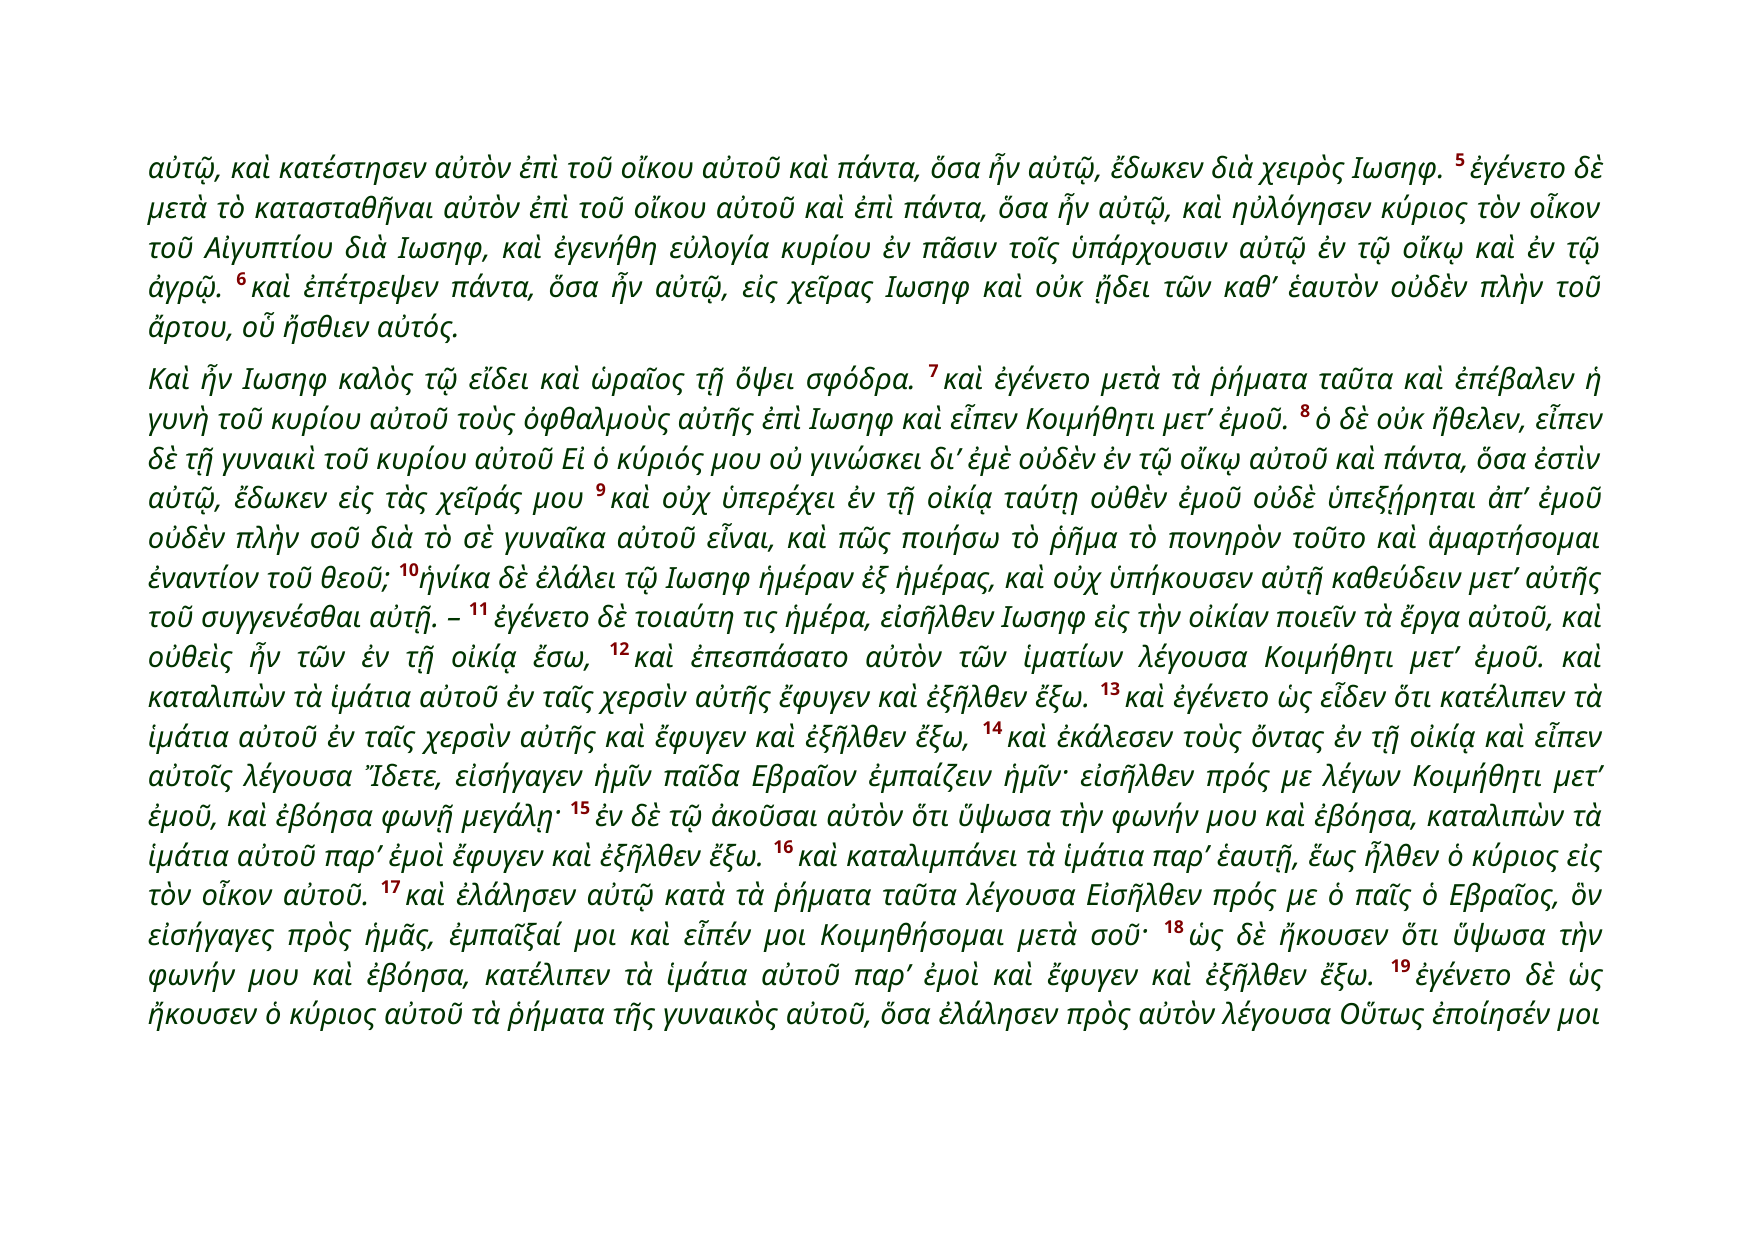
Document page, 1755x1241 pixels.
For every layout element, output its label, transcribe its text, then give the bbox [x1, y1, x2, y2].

text αὐτῷ, καὶ κατέστησεν αὐτὸν ἐπὶ τοῦ οἴκου αὐτοῦ καὶ πάντα, ὅσα ἦν αὐτῷ, ἔδωκεν διὰ χειρὸς Ιωσηφ. 5 ἐγένετο δὲ μετὰ τὸ κατασταθῆναι αὐτὸν ἐπὶ τοῦ οἴκου αὐτοῦ καὶ ἐπὶ πάντα, ὅσα ἦν αὐτῷ, καὶ ηὐλόγησεν κύριος τὸν οἶκον τοῦ Αἰγυπτίου διὰ Ιωσηφ, καὶ ἐγενήθη εὐλογία κυρίου ἐν πᾶσιν τοῖς ὑπάρχουσιν αὐτῷ ἐν τῷ οἴκῳ καὶ ἐν τῷ ἀγρῷ. 6 καὶ ἐπέτρεψεν πάντα, ὅσα ἦν αὐτῷ, εἰς χεῖρας Ιωσηφ καὶ οὐκ ᾔδει τῶν καθ’ ἑαυτὸν οὐδὲν πλὴν τοῦ ἄρτου, οὗ ἤσθιεν αὐτός. [148, 148, 1606, 346]
text Καὶ ἦν Ιωσηφ καλὸς τῷ εἴδει καὶ ὡραῖος τῇ ὄψει σφόδρα. 7 καὶ ἐγένετο μετὰ τὰ ῥήματα ταῦτα καὶ ἐπέβαλεν ἡ γυνὴ τοῦ κυρίου αὐτοῦ τοὺς ὀφθαλμοὺς αὐτῆς ἐπὶ Ιωσηφ καὶ εἶπεν Κοιμήθητι μετ’ ἐμοῦ. 8 ὁ δὲ οὐκ ἤθελεν, εἶπεν δὲ τῇ γυναικὶ τοῦ κυρίου αὐτοῦ Εἰ ὁ κύριός μου οὐ γινώσκει δι’ ἐμὲ οὐδὲν ἐν τῷ οἴκῳ αὐτοῦ καὶ πάντα, ὅσα ἐστὶν αὐτῷ, ἔδωκεν εἰς τὰς χεῖράς μου 9 καὶ οὐχ ὑπερέχει ἐν τῇ οἰκίᾳ ταύτῃ οὐθὲν ἐμοῦ οὐδὲ ὑπεξῄρηται ἀπ’ ἐμοῦ οὐδὲν πλὴν σοῦ διὰ τὸ σὲ γυναῖκα αὐτοῦ εἶναι, καὶ πῶς ποιήσω τὸ ῥῆμα τὸ πονηρὸν τοῦτο καὶ ἁμαρτήσομαι ἐναντίον τοῦ θεοῦ; 10ἡνίκα δὲ ἐλάλει τῷ Ιωσηφ ἡμέραν ἐξ ἡμέρας, καὶ οὐχ ὑπήκουσεν αὐτῇ καθεύδειν μετ’ αὐτῆς τοῦ συγγενέσθαι αὐτῇ. – 11 ἐγένετο δὲ τοιαύτη τις ἡμέρα, εἰσῆλθεν Ιωσηφ εἰς τὴν οἰκίαν ποιεῖν τὰ ἔργα αὐτοῦ, καὶ οὐθεὶς ἦν τῶν ἐν τῇ οἰκίᾳ ἔσω, 12 καὶ ἐπεσπάσατο αὐτὸν τῶν ἱματίων λέγουσα Κοιμήθητι μετ’ ἐμοῦ. καὶ καταλιπὼν τὰ ἱμάτια αὐτοῦ ἐν ταῖς χερσὶν αὐτῆς ἔφυγεν καὶ ἐξῆλθεν ἔξω. 13 καὶ ἐγένετο ὡς εἶδεν ὅτι κατέλιπεν τὰ ἱμάτια αὐτοῦ ἐν ταῖς χερσὶν αὐτῆς καὶ ἔφυγεν καὶ ἐξῆλθεν ἔξω, 14 καὶ ἐκάλεσεν τοὺς ὄντας ἐν τῇ οἰκίᾳ καὶ εἶπεν αὐτοῖς λέγουσα Ἴδετε, εἰσήγαγεν ἡμῖν παῖδα Εβραῖον ἐμπαίζειν ἡμῖν· εἰσῆλθεν πρός με λέγων Κοιμήθητι μετ’ ἐμοῦ, καὶ ἐβόησα φωνῇ μεγάλῃ· 15 ἐν δὲ τῷ ἀκοῦσαι αὐτὸν ὅτι ὕψωσα τὴν φωνήν μου καὶ ἐβόησα, καταλιπὼν τὰ ἱμάτια αὐτοῦ παρ’ ἐμοὶ ἔφυγεν καὶ ἐξῆλθεν ἔξω. 16 καὶ καταλιμπάνει τὰ ἱμάτια παρ’ ἑαυτῇ, ἕως ἦλθεν ὁ κύριος εἰς τὸν οἶκον αὐτοῦ. 17 καὶ ἐλάλησεν αὐτῷ κατὰ τὰ ῥήματα ταῦτα λέγουσα Εἰσῆλθεν πρός με ὁ παῖς ὁ Εβραῖος, ὃν εἰσήγαγες πρὸς ἡμᾶς, ἐμπαῖξαί μοι καὶ εἶπέν μοι Κοιμηθήσομαι μετὰ σοῦ· 18 ὡς δὲ ἤκουσεν ὅτι ὕψωσα τὴν φωνήν μου καὶ ἐβόησα, κατέλιπεν τὰ ἱμάτια αὐτοῦ παρ’ ἐμοὶ καὶ ἔφυγεν καὶ ἐξῆλθεν ἔξω. 19 ἐγένετο δὲ ὡς ἤκουσεν ὁ κύριος αὐτοῦ τὰ ῥήματα τῆς γυναικὸς αὐτοῦ, ὅσα ἐλάλησεν πρὸς αὐτὸν λέγουσα Οὕτως ἐποίησέν μοι [148, 359, 1606, 1033]
